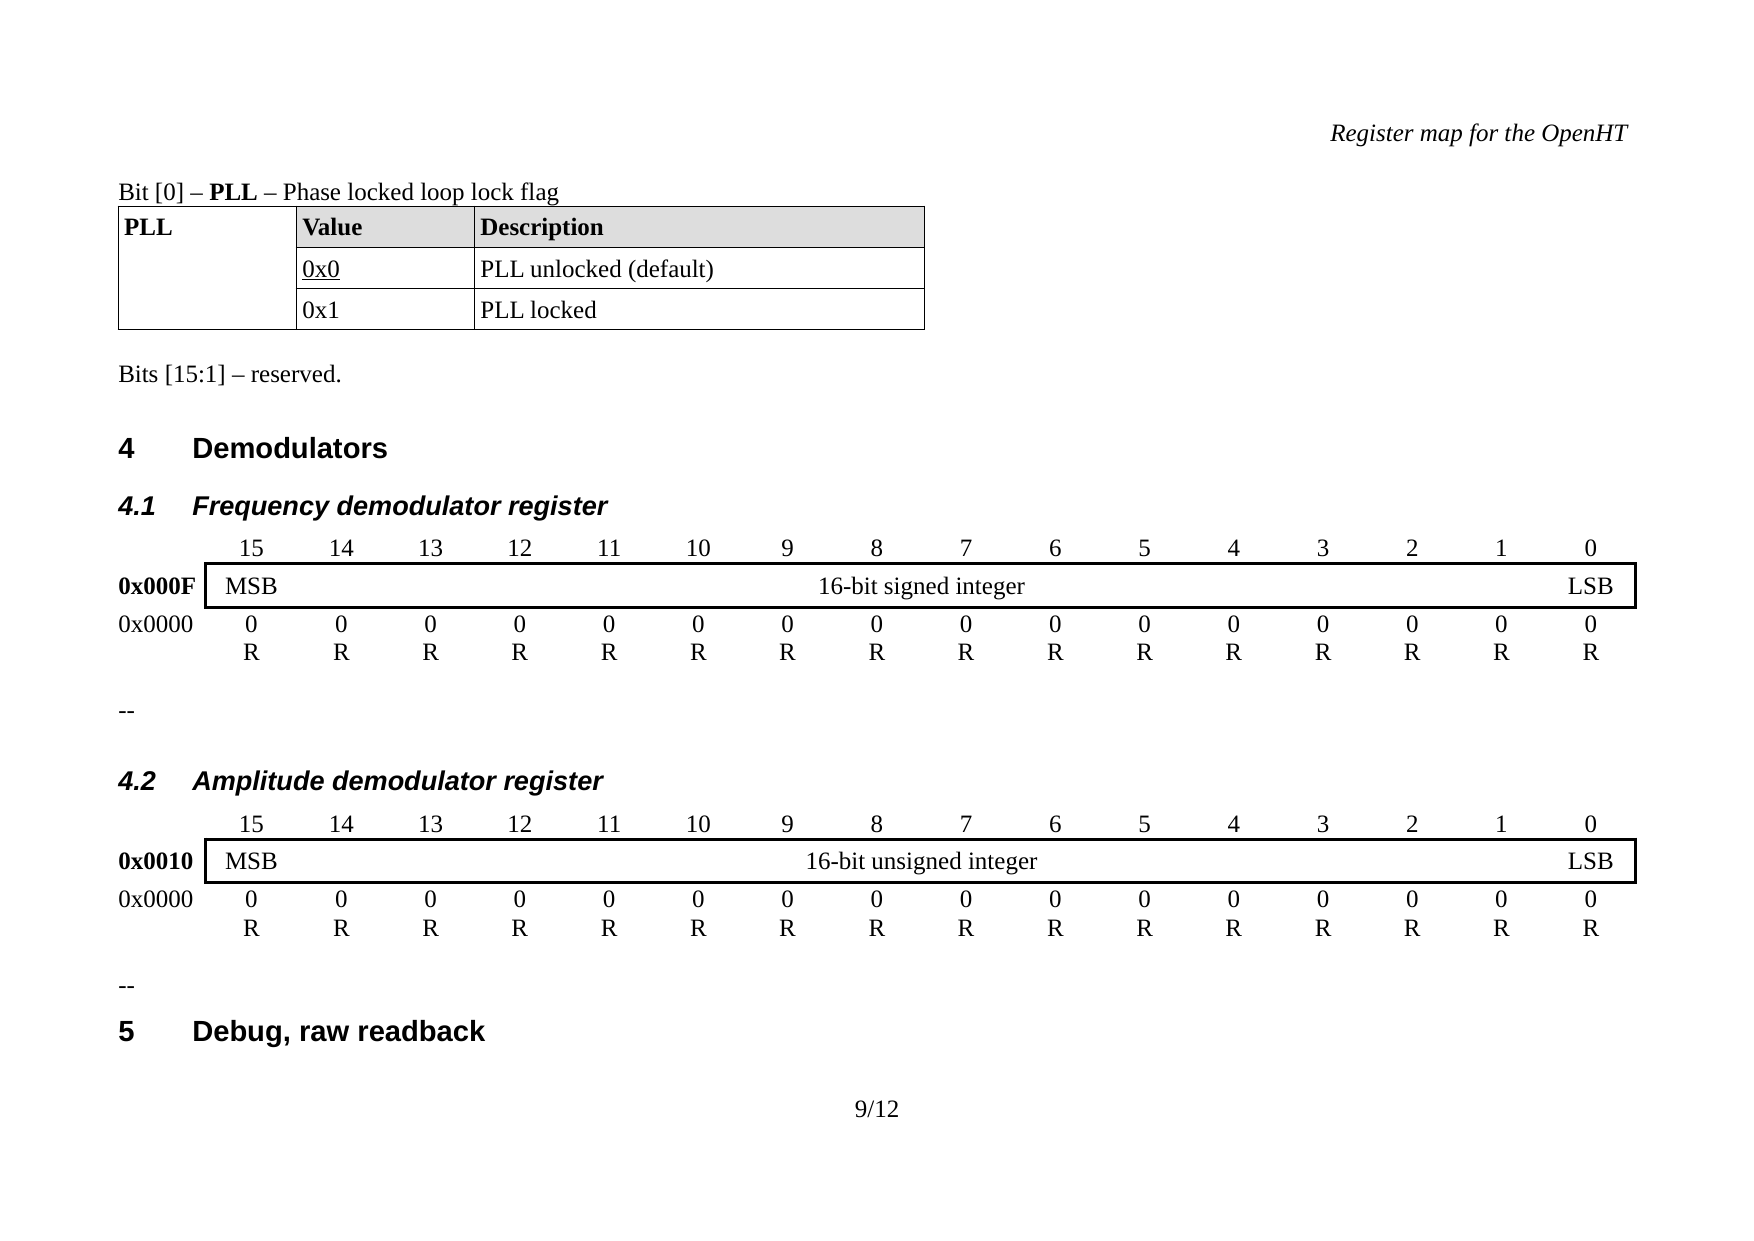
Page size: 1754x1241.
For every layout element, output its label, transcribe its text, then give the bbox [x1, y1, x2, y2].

table_cell R [475, 638, 564, 666]
table_header 0 [1546, 534, 1635, 562]
table_cell 0 [1189, 609, 1278, 637]
table_cell R [1368, 913, 1457, 941]
table_cell R [564, 638, 653, 666]
table_header Value [297, 207, 474, 247]
table_cell 0 [386, 884, 475, 913]
table_cell 0 [1457, 609, 1546, 637]
table_header 2 [1368, 809, 1457, 837]
table_cell 0 [206, 609, 297, 637]
table_header 8 [832, 809, 921, 837]
table_cell R [206, 638, 297, 666]
table_cell PLL locked [475, 289, 924, 329]
table_cell 0 [1010, 609, 1100, 637]
table_cell R [1010, 913, 1100, 941]
table_header 14 [297, 534, 386, 562]
table_cell 0 [564, 609, 653, 637]
table_cell 0 [832, 609, 921, 637]
table_cell 0x0 [297, 248, 474, 288]
table_cell 0 [1278, 884, 1367, 913]
table_header 11 [564, 534, 653, 562]
table_cell R [1368, 638, 1457, 666]
table_header PLL [119, 207, 296, 329]
table_header 14 [297, 809, 386, 837]
table_cell LSB [1546, 565, 1634, 606]
table_header Description [475, 207, 924, 247]
table_cell R [743, 913, 832, 941]
table_cell R [1189, 913, 1278, 941]
table_cell R [654, 638, 743, 666]
table_cell 0 [1010, 884, 1100, 913]
table_header 7 [921, 534, 1010, 562]
table_cell R [1278, 913, 1367, 941]
table_cell R [386, 638, 475, 666]
table_header 10 [654, 809, 743, 837]
table_cell R [1189, 638, 1278, 666]
table_cell 0 [475, 609, 564, 637]
text Bits [15:1] – reserved. [118, 359, 1635, 388]
table_cell 0 [832, 884, 921, 913]
table_cell R [386, 913, 475, 941]
table_header 12 [475, 534, 564, 562]
table_cell 16-bit signed integer [297, 565, 1546, 606]
table_cell 0 [654, 884, 743, 913]
table_cell [118, 913, 206, 941]
table_header [118, 534, 206, 562]
table_cell 0 [1189, 884, 1278, 913]
table_cell 0x0010 [118, 838, 204, 881]
table_header 12 [475, 809, 564, 837]
table_cell R [297, 913, 386, 941]
table_header 5 [1100, 534, 1189, 562]
table_header 3 [1278, 809, 1367, 837]
table_cell 0x1 [297, 289, 474, 329]
subtitle Amplitude demodulator register [118, 765, 1635, 796]
table_cell MSB [207, 841, 297, 881]
table_cell 0 [1368, 609, 1457, 637]
table_cell R [1546, 638, 1635, 666]
table_cell R [564, 913, 653, 941]
table_header 6 [1010, 809, 1100, 837]
table_cell 0 [297, 884, 386, 913]
table_cell 0 [654, 609, 743, 637]
table_header 0 [1546, 809, 1635, 837]
table_cell R [921, 913, 1010, 941]
table_cell 0 [743, 609, 832, 637]
table_cell 0 [1100, 609, 1189, 637]
table_cell 0 [1546, 884, 1635, 913]
table_header 7 [921, 809, 1010, 837]
table_header 2 [1368, 534, 1457, 562]
table_header 1 [1457, 809, 1546, 837]
table_cell 0 [1546, 609, 1635, 637]
table_cell 0 [206, 884, 297, 913]
table_header 3 [1278, 534, 1367, 562]
table_header 4 [1189, 534, 1278, 562]
table_cell R [1100, 913, 1189, 941]
table_cell R [1278, 638, 1367, 666]
table_cell 0 [386, 609, 475, 637]
table_header 9 [743, 534, 832, 562]
table_header 13 [386, 534, 475, 562]
table_cell LSB [1546, 841, 1634, 881]
table_header 15 [206, 534, 297, 562]
table_cell 0 [1368, 884, 1457, 913]
table_cell 0 [1457, 884, 1546, 913]
table_cell R [832, 913, 921, 941]
subtitle Debug, raw readback [118, 1013, 1635, 1047]
table_header 13 [386, 809, 475, 837]
table_header 9 [743, 809, 832, 837]
table_header 1 [1457, 534, 1546, 562]
subtitle Frequency demodulator register [118, 490, 1635, 521]
table_cell R [1010, 638, 1100, 666]
table_cell 16-bit unsigned integer [297, 841, 1546, 881]
text Bit [0] – PLL – Phase locked loop lock flag [118, 177, 1635, 206]
table_cell MSB [207, 565, 297, 606]
table_cell R [1457, 913, 1546, 941]
table_cell R [921, 638, 1010, 666]
text -- [118, 695, 1635, 724]
table_cell R [1100, 638, 1189, 666]
table_cell 0x0000 [118, 606, 206, 637]
table_header 4 [1189, 809, 1278, 837]
table_cell 0 [564, 884, 653, 913]
table_cell 0 [921, 884, 1010, 913]
table_cell R [654, 913, 743, 941]
table_cell 0 [297, 609, 386, 637]
table_header 10 [654, 534, 743, 562]
table_cell R [832, 638, 921, 666]
table_cell R [743, 638, 832, 666]
table_cell 0 [475, 884, 564, 913]
table_cell PLL unlocked (default) [475, 248, 924, 288]
table_cell 0 [1100, 884, 1189, 913]
subtitle Demodulators [118, 431, 1635, 465]
table_header [118, 809, 206, 837]
table_header 6 [1010, 534, 1100, 562]
table_cell R [475, 913, 564, 941]
table_header 8 [832, 534, 921, 562]
table_cell R [1546, 913, 1635, 941]
table_header 15 [206, 809, 297, 837]
table_cell R [206, 913, 297, 941]
table_cell R [1457, 638, 1546, 666]
table_cell 0 [921, 609, 1010, 637]
table_cell 0 [743, 884, 832, 913]
table_header 11 [564, 809, 653, 837]
table_cell 0x0000 [118, 881, 206, 913]
table_cell 0x000F [118, 562, 204, 606]
table_header 5 [1100, 809, 1189, 837]
text -- [118, 970, 1635, 999]
table_cell R [297, 638, 386, 666]
table_cell [118, 638, 206, 666]
table_cell 0 [1278, 609, 1367, 637]
